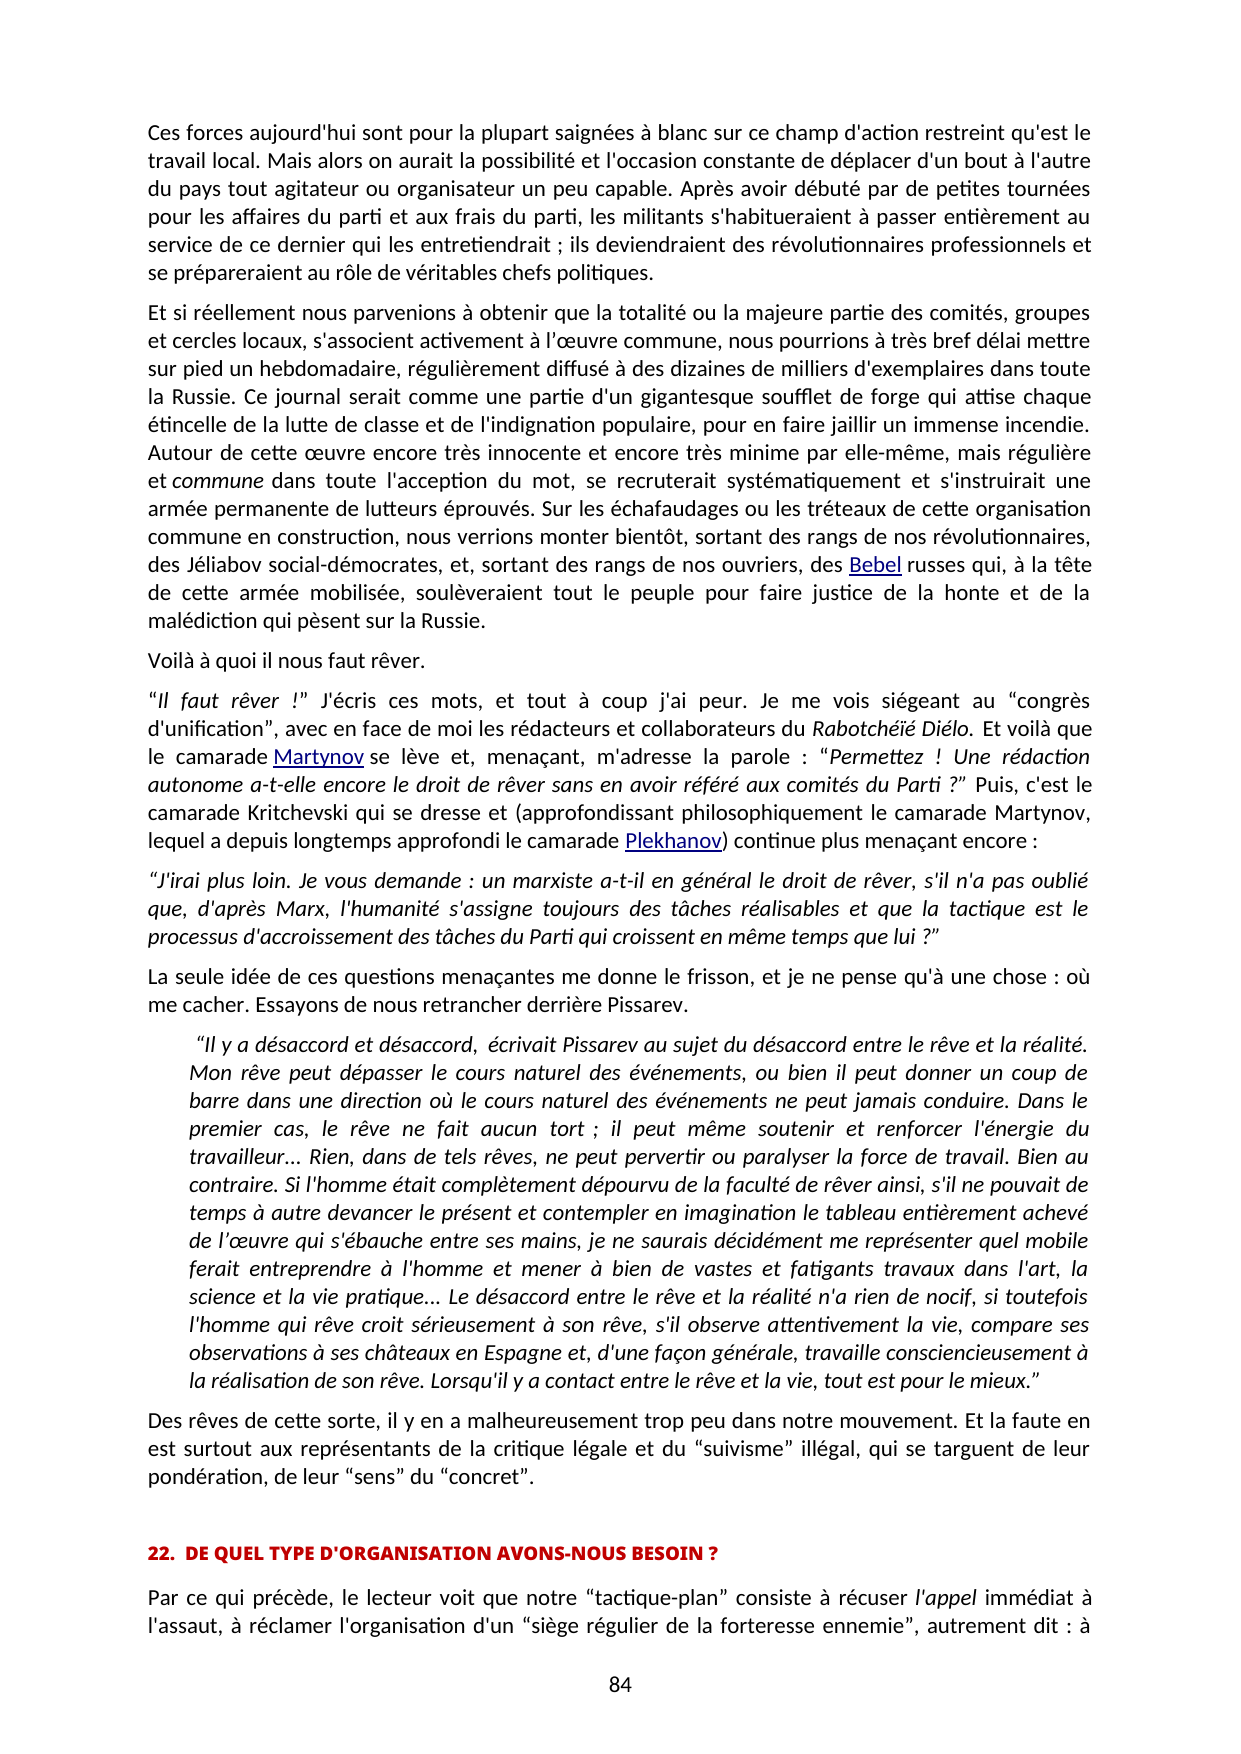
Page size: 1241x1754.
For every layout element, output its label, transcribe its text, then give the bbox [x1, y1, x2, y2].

subtitle 22. DE QUEL TYPE D'ORGANISATION AVONS-NOUS BESOIN ? [148, 1540, 1093, 1566]
text “J'irai plus loin. Je vous demande : un marxiste a-t-il en général le droit de rêver, s'il n'a pas oublié que, d'après Marx, l'humanité s'assigne toujours des tâches réalisables et que la tactique est le processus d'accroissement des tâches du Parti qui croissent en même temps que lui ?” [148, 866, 1093, 950]
text Et si réellement nous parvenions à obtenir que la totalité ou la majeure partie des comités, groupes et cercles locaux, s'associent activement à l’œuvre commune, nous pourrions à très bref délai mettre sur pied un hebdomadaire, régulièrement diffusé à des dizaines de milliers d'exemplaires dans toute la Russie. Ce journal serait comme une partie d'un gigantesque soufflet de forge qui attise chaque étincelle de la lutte de classe et de l'indignation populaire, pour en faire jaillir un immense incendie. Autour de cette œuvre encore très innocente et encore très minime par elle-même, mais régulière et commune dans toute l'acception du mot, se recruterait systématiquement et s'instruirait une armée permanente de lutteurs éprouvés. Sur les échafaudages ou les tréteaux de cette organisation commune en construction, nous verrions monter bientôt, sortant des rangs de nos révolutionnaires, des Jéliabov social-démocrates, et, sortant des rangs de nos ouvriers, des Bebel russes qui, à la tête de cette armée mobilisée, soulèveraient tout le peuple pour faire justice de la honte et de la malédiction qui pèsent sur la Russie. [148, 298, 1093, 634]
text Des rêves de cette sorte, il y en a malheureusement trop peu dans notre mouvement. Et la faute en est surtout aux représentants de la critique légale et du “suivisme” illégal, qui se targuent de leur pondération, de leur “sens” du “concret”. [148, 1406, 1093, 1490]
text La seule idée de ces questions menaçantes me donne le frisson, et je ne pense qu'à une chose : où me cacher. Essayons de nous retrancher derrière Pissarev. [148, 962, 1093, 1018]
text “Il y a désaccord et désaccord, écrivait Pissarev au sujet du désaccord entre le rêve et la réalité. Mon rêve peut dépasser le cours naturel des événements, ou bien il peut donner un coup de barre dans une direction où le cours naturel des événements ne peut jamais conduire. Dans le premier cas, le rêve ne fait aucun tort ; il peut même soutenir et renforcer l'énergie du travailleur... Rien, dans de tels rêves, ne peut pervertir ou paralyser la force de travail. Bien au contraire. Si l'homme était complètement dépourvu de la faculté de rêver ainsi, s'il ne pouvait de temps à autre devancer le présent et contempler en imagination le tableau entièrement achevé de l’œuvre qui s'ébauche entre ses mains, je ne saurais décidément me représenter quel mobile ferait entreprendre à l'homme et mener à bien de vastes et fatigants travaux dans l'art, la science et la vie pratique... Le désaccord entre le rêve et la réalité n'a rien de nocif, si toutefois l'homme qui rêve croit sérieusement à son rêve, s'il observe attentivement la vie, compare ses observations à ses châteaux en Espagne et, d'une façon générale, travaille consciencieusement à la réalisation de son rêve. Lorsqu'il y a contact entre le rêve et la vie, tout est pour le mieux.” [148, 1030, 1093, 1394]
text “Il faut rêver !” J'écris ces mots, et tout à coup j'ai peur. Je me vois siégeant au “congrès d'unification”, avec en face de moi les rédacteurs et collaborateurs du Rabotchéïé Diélo. Et voilà que le camarade Martynov se lève et, menaçant, m'adresse la parole : “Permettez ! Une rédaction autonome a-t-elle encore le droit de rêver sans en avoir référé aux comités du Parti ?” Puis, c'est le camarade Kritchevski qui se dresse et (approfondissant philosophiquement le camarade Martynov, lequel a depuis longtemps approfondi le camarade Plekhanov) continue plus menaçant encore : [148, 686, 1093, 854]
text Par ce qui précède, le lecteur voit que notre “tactique-plan” consiste à récuser l'appel immédiat à l'assaut, à réclamer l'organisation d'un “siège régulier de la forteresse ennemie”, autrement dit : à [148, 1583, 1093, 1639]
text Ces forces aujourd'hui sont pour la plupart saignées à blanc sur ce champ d'action restreint qu'est le travail local. Mais alors on aurait la possibilité et l'occasion constante de déplacer d'un bout à l'autre du pays tout agitateur ou organisateur un peu capable. Après avoir débuté par de petites tournées pour les affaires du parti et aux frais du parti, les militants s'habitueraient à passer entièrement au service de ce dernier qui les entretiendrait ; ils deviendraient des révolutionnaires professionnels et se prépareraient au rôle de véritables chefs politiques. [148, 118, 1093, 286]
text Voilà à quoi il nous faut rêver. [148, 646, 1093, 674]
